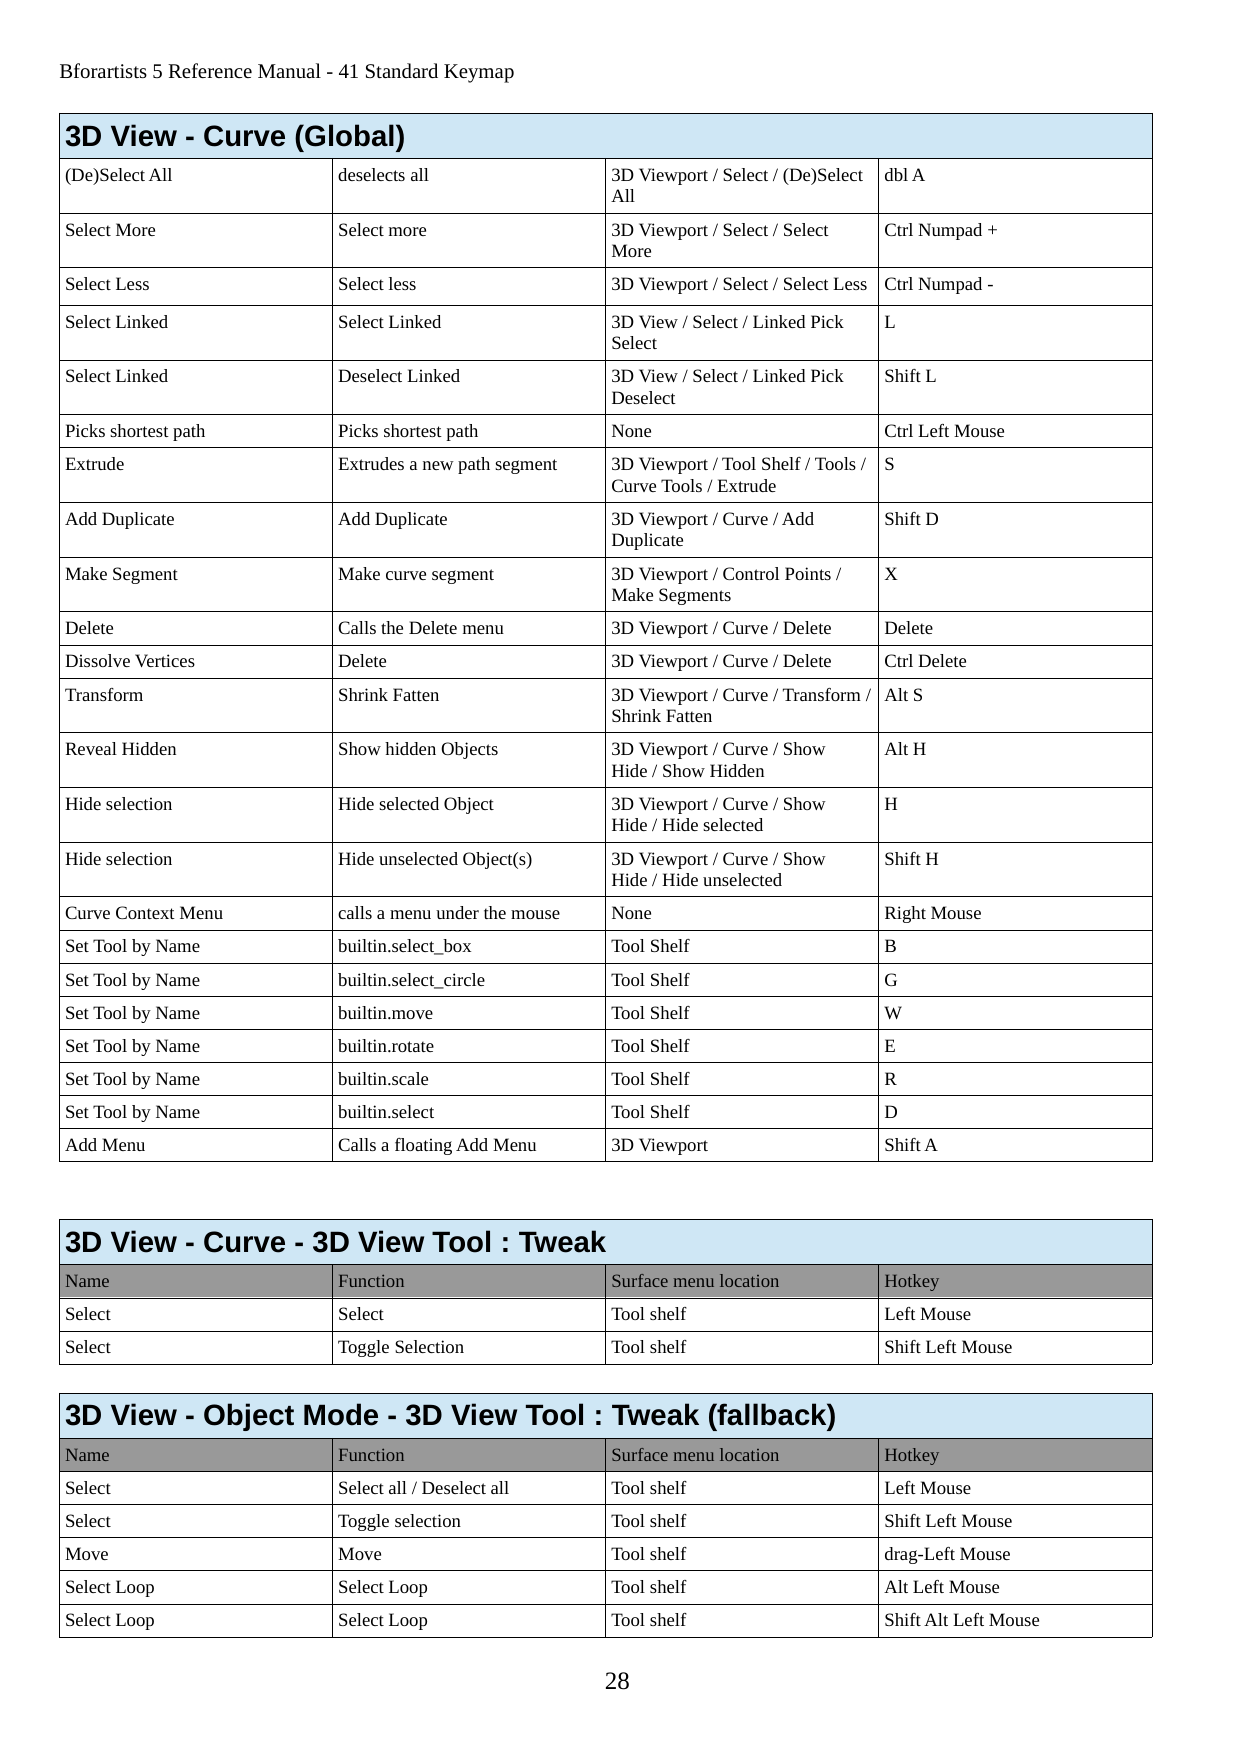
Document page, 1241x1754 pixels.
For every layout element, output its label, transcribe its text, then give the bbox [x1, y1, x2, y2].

table_cell Select Loop [60, 1571, 332, 1603]
table_cell Name [60, 1265, 332, 1297]
table_cell calls a menu under the mouse [333, 897, 605, 929]
table_cell L [879, 306, 1152, 359]
table_cell Select [60, 1505, 332, 1537]
table_cell Function [333, 1265, 605, 1297]
table_cell Shift L [879, 361, 1152, 414]
table_cell Toggle selection [333, 1505, 605, 1537]
table_cell Surface menu location [606, 1265, 878, 1297]
table_cell Select Less [60, 268, 332, 305]
table_header 3D View - Curve (Global) [60, 114, 1152, 158]
table_cell Select [60, 1332, 332, 1364]
table_cell Set Tool by Name [60, 931, 332, 963]
table_cell G [879, 964, 1152, 996]
table_cell Tool shelf [606, 1538, 878, 1570]
table_cell Hide selection [60, 843, 332, 896]
table_cell Calls the Delete menu [333, 612, 605, 644]
table_cell Hide selection [60, 788, 332, 842]
table_cell Select [333, 1299, 605, 1331]
table_cell Shift D [879, 503, 1152, 557]
table_cell Ctrl Left Mouse [879, 415, 1152, 447]
table_cell Surface menu location [606, 1439, 878, 1471]
table_cell Select Loop [333, 1571, 605, 1603]
table_cell drag-Left Mouse [879, 1538, 1152, 1570]
table_cell Tool shelf [606, 1332, 878, 1364]
table_cell builtin.move [333, 997, 605, 1029]
table_cell Hide selected Object [333, 788, 605, 842]
table_cell Reveal Hidden [60, 733, 332, 787]
table_cell Select more [333, 214, 605, 267]
table_cell Tool Shelf [606, 997, 878, 1029]
table_cell builtin.rotate [333, 1030, 605, 1062]
table_cell Alt S [879, 679, 1152, 732]
table_cell 3D Viewport / Curve / Delete [606, 612, 878, 644]
table_cell 3D Viewport / Select / Select Less [606, 268, 878, 305]
table_cell Left Mouse [879, 1472, 1152, 1504]
table_cell S [879, 448, 1152, 502]
table_cell (De)Select All [60, 159, 332, 213]
table_cell Ctrl Numpad - [879, 268, 1152, 305]
table_cell 3D Viewport / Curve / Delete [606, 646, 878, 678]
table_cell Select Loop [333, 1605, 605, 1637]
table_cell dbl A [879, 159, 1152, 213]
table_cell Set Tool by Name [60, 1063, 332, 1095]
table_cell Ctrl Numpad + [879, 214, 1152, 267]
table_cell Shift Left Mouse [879, 1332, 1152, 1364]
table_cell Hotkey [879, 1439, 1152, 1471]
table_cell 3D Viewport / Control Points / Make Segments [606, 558, 878, 611]
table_cell Select less [333, 268, 605, 305]
table_cell Delete [333, 646, 605, 678]
table_cell Hide unselected Object(s) [333, 843, 605, 896]
table_cell Transform [60, 679, 332, 732]
table_cell Tool Shelf [606, 931, 878, 963]
table_cell Select Loop [60, 1605, 332, 1637]
table_cell Tool shelf [606, 1505, 878, 1537]
table_cell Picks shortest path [60, 415, 332, 447]
table_cell Shift A [879, 1129, 1152, 1161]
table_cell Add Duplicate [60, 503, 332, 557]
table_cell Delete [60, 612, 332, 644]
table_cell 3D Viewport / Select / Select More [606, 214, 878, 267]
table_cell D [879, 1096, 1152, 1128]
table_cell Delete [879, 612, 1152, 644]
table_cell 3D Viewport / Curve / Show Hide / Hide unselected [606, 843, 878, 896]
table_cell Right Mouse [879, 897, 1152, 929]
table_cell Set Tool by Name [60, 1030, 332, 1062]
table_cell Alt Left Mouse [879, 1571, 1152, 1603]
table_cell Select Linked [333, 306, 605, 359]
table_cell Toggle Selection [333, 1332, 605, 1364]
table_cell Shift Alt Left Mouse [879, 1605, 1152, 1637]
table_cell Tool Shelf [606, 1030, 878, 1062]
table_cell Set Tool by Name [60, 964, 332, 996]
table_cell H [879, 788, 1152, 842]
table_cell R [879, 1063, 1152, 1095]
table_cell X [879, 558, 1152, 611]
table_cell Function [333, 1439, 605, 1471]
table_cell Move [60, 1538, 332, 1570]
table_cell Extrudes a new path segment [333, 448, 605, 502]
table_cell Select [60, 1472, 332, 1504]
table_cell builtin.select [333, 1096, 605, 1128]
table_cell 3D Viewport / Curve / Transform / Shrink Fatten [606, 679, 878, 732]
table_cell Select Linked [60, 306, 332, 359]
table_cell 3D Viewport / Curve / Show Hide / Hide selected [606, 788, 878, 842]
table_cell Tool shelf [606, 1472, 878, 1504]
table_cell None [606, 897, 878, 929]
table_cell builtin.select_circle [333, 964, 605, 996]
table_cell Tool shelf [606, 1299, 878, 1331]
table_cell 3D View / Select / Linked Pick Select [606, 306, 878, 359]
table_cell Make Segment [60, 558, 332, 611]
table_cell Tool Shelf [606, 964, 878, 996]
table_cell B [879, 931, 1152, 963]
table_cell Select [60, 1299, 332, 1331]
table_cell 3D View / Select / Linked Pick Deselect [606, 361, 878, 414]
table_cell Set Tool by Name [60, 1096, 332, 1128]
table_cell Tool Shelf [606, 1096, 878, 1128]
table_cell Alt H [879, 733, 1152, 787]
table_cell Extrude [60, 448, 332, 502]
table_cell Calls a floating Add Menu [333, 1129, 605, 1161]
table_cell Show hidden Objects [333, 733, 605, 787]
table_cell builtin.scale [333, 1063, 605, 1095]
table_cell 3D Viewport [606, 1129, 878, 1161]
table_cell Add Menu [60, 1129, 332, 1161]
table_cell Ctrl Delete [879, 646, 1152, 678]
table_cell Select all / Deselect all [333, 1472, 605, 1504]
table_cell E [879, 1030, 1152, 1062]
table_cell Tool Shelf [606, 1063, 878, 1095]
table_cell None [606, 415, 878, 447]
table_header 3D View - Curve - 3D View Tool : Tweak [60, 1220, 1152, 1264]
table_cell Shrink Fatten [333, 679, 605, 732]
table_cell 3D Viewport / Tool Shelf / Tools / Curve Tools / Extrude [606, 448, 878, 502]
table_cell Tool shelf [606, 1605, 878, 1637]
table_cell Dissolve Vertices [60, 646, 332, 678]
table_cell 3D Viewport / Select / (De)Select All [606, 159, 878, 213]
table_cell Tool shelf [606, 1571, 878, 1603]
table_cell Set Tool by Name [60, 997, 332, 1029]
table_cell deselects all [333, 159, 605, 213]
table_cell Select More [60, 214, 332, 267]
table_cell Add Duplicate [333, 503, 605, 557]
table_cell W [879, 997, 1152, 1029]
table_cell Left Mouse [879, 1299, 1152, 1331]
table_cell Curve Context Menu [60, 897, 332, 929]
table_cell 3D Viewport / Curve / Show Hide / Show Hidden [606, 733, 878, 787]
table_cell builtin.select_box [333, 931, 605, 963]
table_cell Make curve segment [333, 558, 605, 611]
table_cell Name [60, 1439, 332, 1471]
table_cell Move [333, 1538, 605, 1570]
table_cell Shift Left Mouse [879, 1505, 1152, 1537]
table_cell Picks shortest path [333, 415, 605, 447]
table_cell Shift H [879, 843, 1152, 896]
table_cell Select Linked [60, 361, 332, 414]
table_header 3D View - Object Mode - 3D View Tool : Tweak (fallback) [60, 1394, 1152, 1438]
table_cell Hotkey [879, 1265, 1152, 1297]
table_cell Deselect Linked [333, 361, 605, 414]
table_cell 3D Viewport / Curve / Add Duplicate [606, 503, 878, 557]
